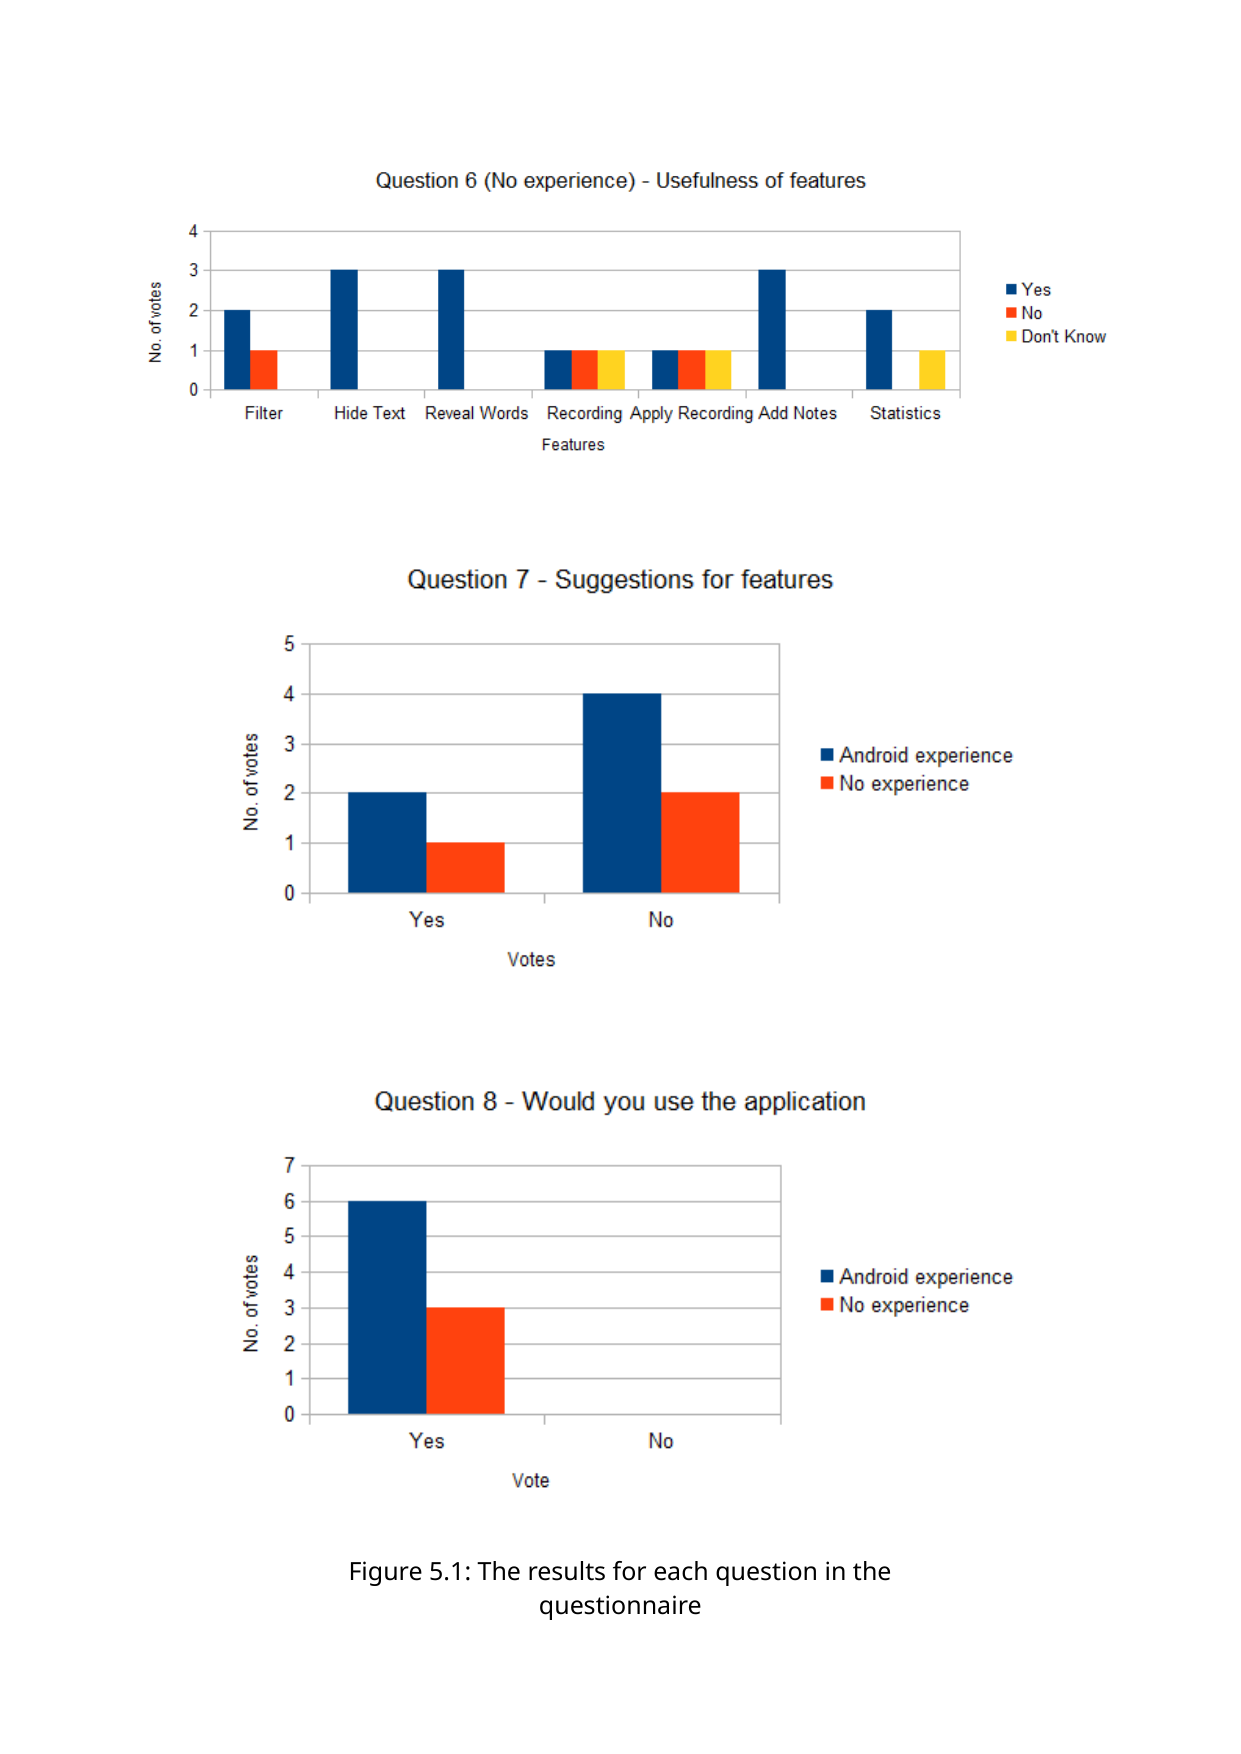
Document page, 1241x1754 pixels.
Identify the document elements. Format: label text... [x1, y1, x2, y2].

text questionnaire [118, 1587, 1122, 1621]
picture [206, 540, 1034, 1001]
text Figure 5.1: The results for each question in the [118, 1553, 1122, 1587]
picture [118, 149, 1123, 479]
picture [206, 1062, 1034, 1522]
